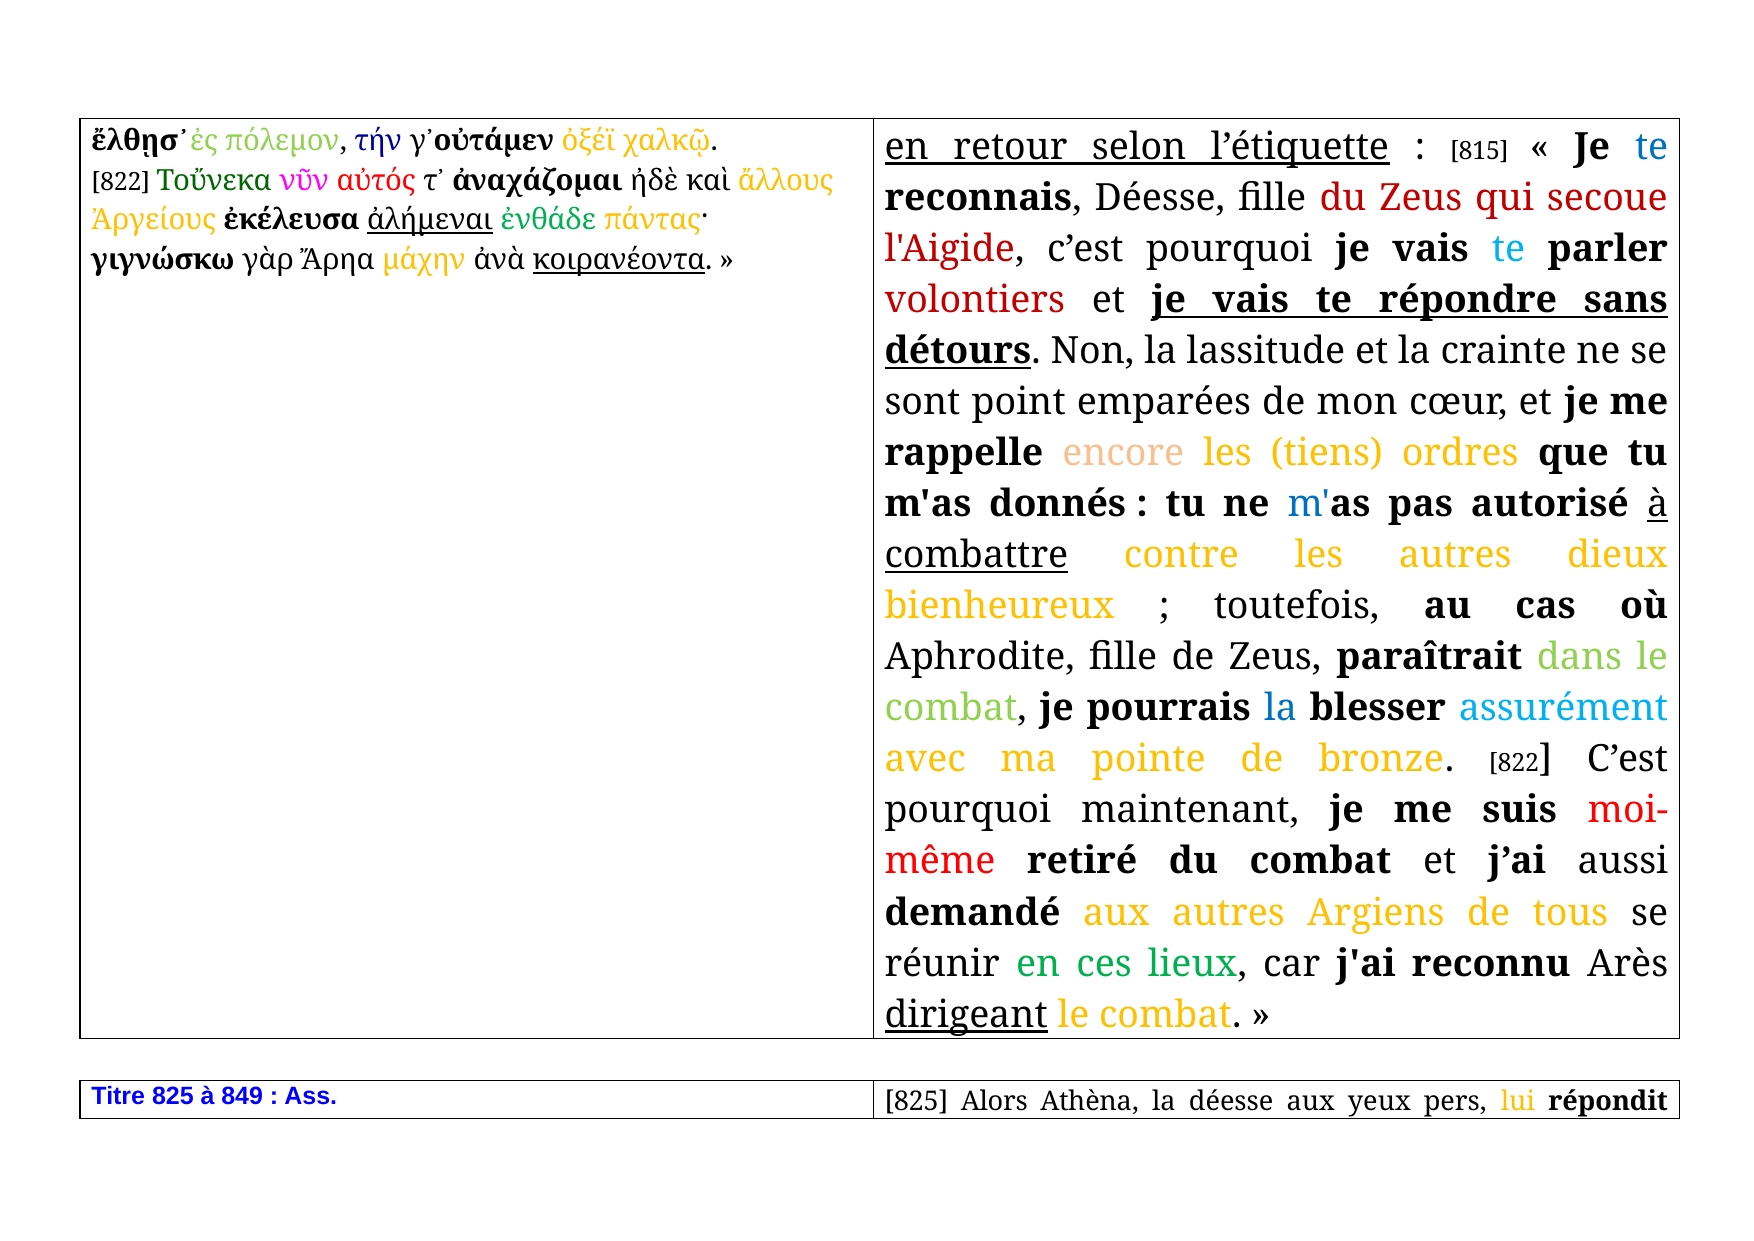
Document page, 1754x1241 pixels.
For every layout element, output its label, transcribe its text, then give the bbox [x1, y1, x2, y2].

table_cell en retour selon l’étiquette : [815] « Je te reconnais, Déesse, fille du Zeus qui secoue l'Aigide, c’est pourquoi je vais te parler volontiers et je vais te répondre sans détours. Non, la lassitude et la crainte ne se sont point emparées de mon cœur, et je me rappelle encore les (tiens) ordres que tu m'as donnés : tu ne m'as pas autorisé à combattre contre les autres dieux bienheureux ; toutefois, au cas où Aphrodite, fille de Zeus, paraîtrait dans le combat, je pourrais la blesser assurément avec ma pointe de bronze. [822] C’est pourquoi maintenant, je me suis moi-même retiré du combat et j’ai aussi demandé aux autres Argiens de tous se réunir en ces lieux, car j'ai reconnu Arès dirigeant le combat. » [874, 119, 1679, 1038]
table_header Titre 825 à 849 : Ass. [81, 1081, 873, 1118]
table_header [825] Alors Athèna, la déesse aux yeux pers, lui répondit [874, 1081, 1679, 1118]
table_cell ἔλθῃσ᾽ἐς πόλεμον, τήν γ᾽οὐτάμεν ὀξέϊ χαλκῷ. [822] Τοὔνεκα νῦν αὐτός τ᾽ ἀναχάζομαι ἠδὲ καὶ ἄλλους Ἀργείους ἐκέλευσα ἀλήμεναι ἐνθάδε πάντας· γιγνώσκω γὰρ Ἄρηα μάχην ἀνὰ κοιρανέοντα. » [81, 119, 873, 1038]
